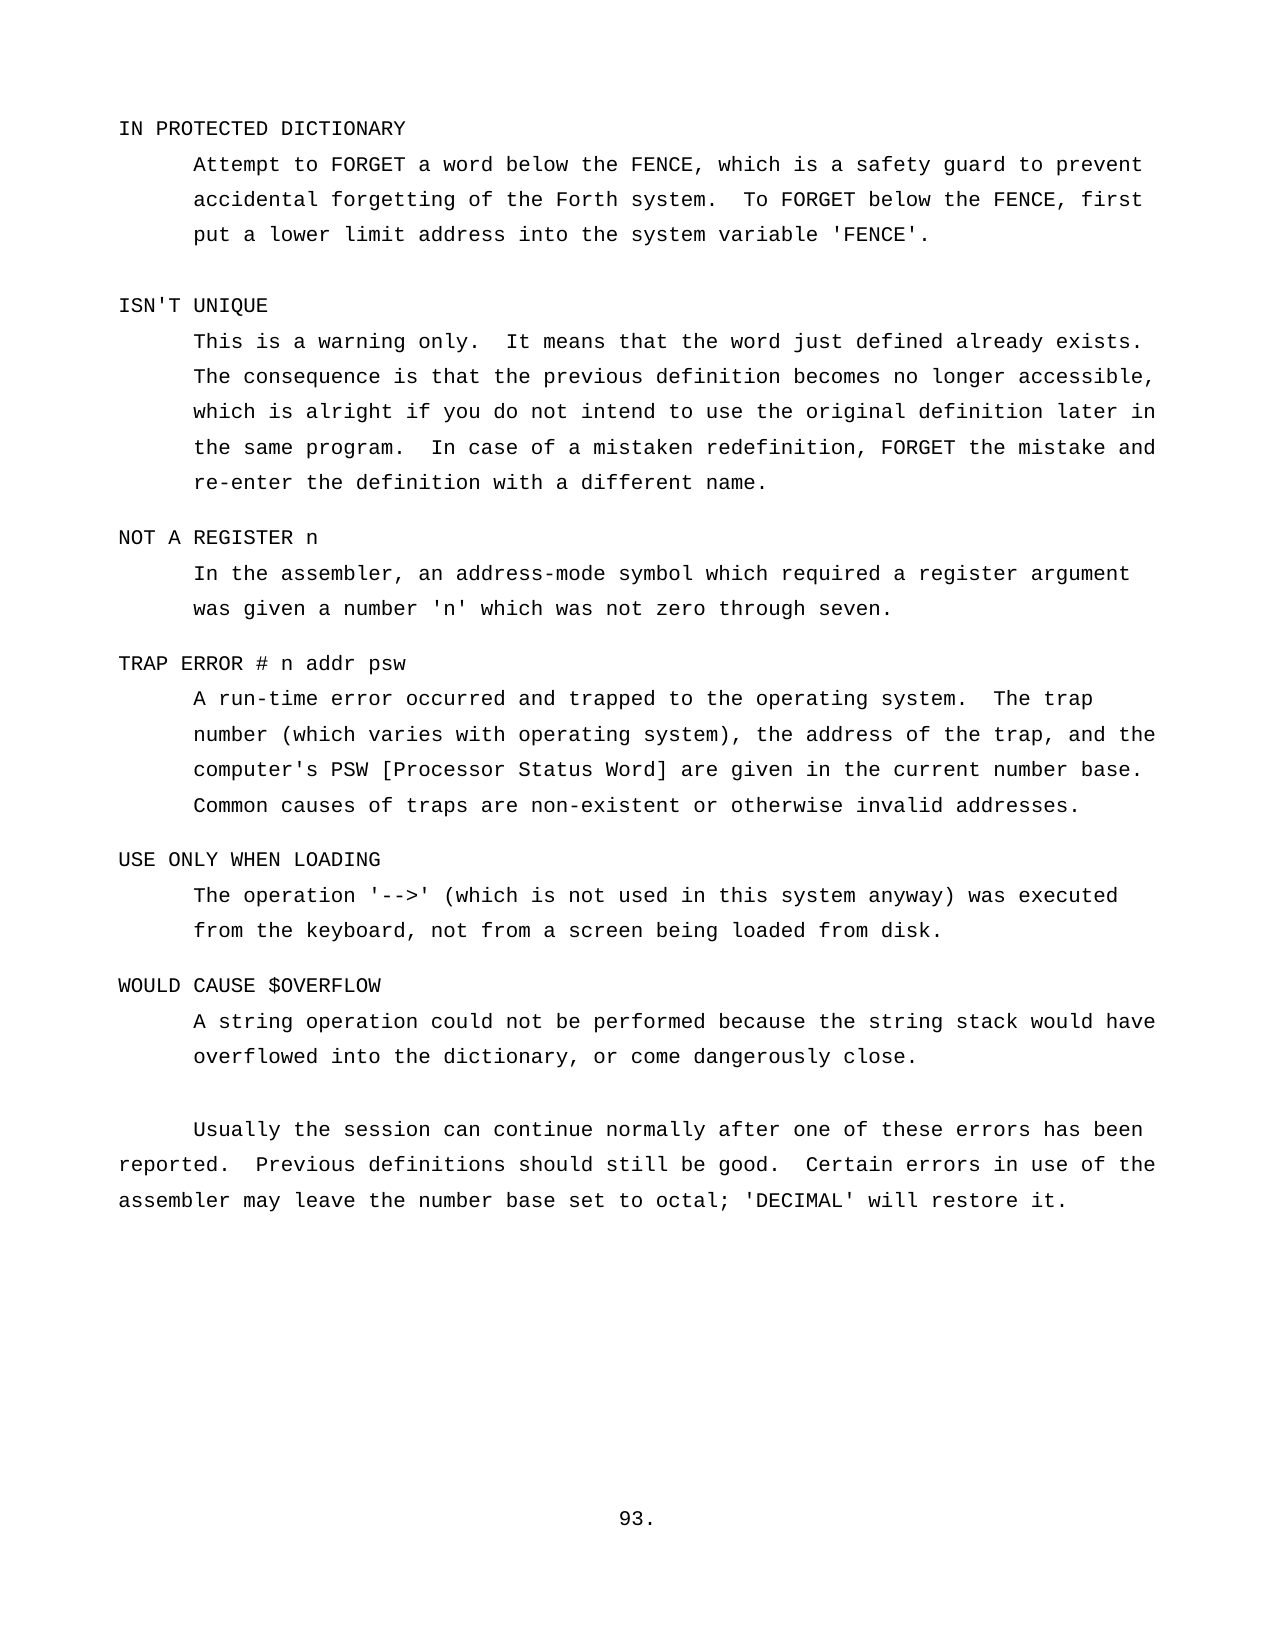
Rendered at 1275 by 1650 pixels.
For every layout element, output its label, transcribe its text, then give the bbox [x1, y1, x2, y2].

text A run-time error occurred and trapped to the operating system. The trap number (which varies with operating system), the address of the trap, and the computer's PSW [Processor Status Word] are given in the current number base. Common causes of traps are non-existent or otherwise invalid addresses. [193, 688, 1157, 818]
text Attempt to FORGET a word below the FENCE, which is a safety guard to prevent accidental forgetting of the Forth system. To FORGET below the FENCE, first put a lower limit address into the system variable 'FENCE'. [193, 153, 1157, 248]
text The operation '-->' (which is not used in this system anyway) was executed from the keyboard, not from a screen being loaded from disk. [193, 885, 1157, 944]
text This is a warning only. It means that the word just defined already exists. The consequence is that the previous definition becomes no longer accessible, which is alright if you do not intend to use the original definition later in the same program. In case of a mistaken redefinition, FORGET the mistake and re-enter the definition with a different name. [193, 331, 1157, 496]
text TRAP ERROR # n addr psw [118, 653, 1157, 677]
text Usually the session can continue normally after one of these errors has been reported. Previous definitions should still be good. Certain errors in use of the assembler may leave the number base set to octal; 'DECIMAL' will restore it. [118, 1119, 1157, 1213]
text ISN'T UNIQUE [118, 295, 1157, 319]
text A string operation could not be performed because the string stack would have overflowed into the dictionary, or come dangerously close. [193, 1011, 1157, 1070]
text IN PROTECTED DICTIONARY [118, 118, 1157, 142]
text USE ONLY WHEN LOADING [118, 849, 1157, 873]
text WOULD CAUSE $OVERFLOW [118, 975, 1157, 999]
text NOT A REGISTER n [118, 527, 1157, 551]
text In the assembler, an address-mode symbol which required a register argument was given a number 'n' which was not zero through seven. [193, 563, 1157, 622]
